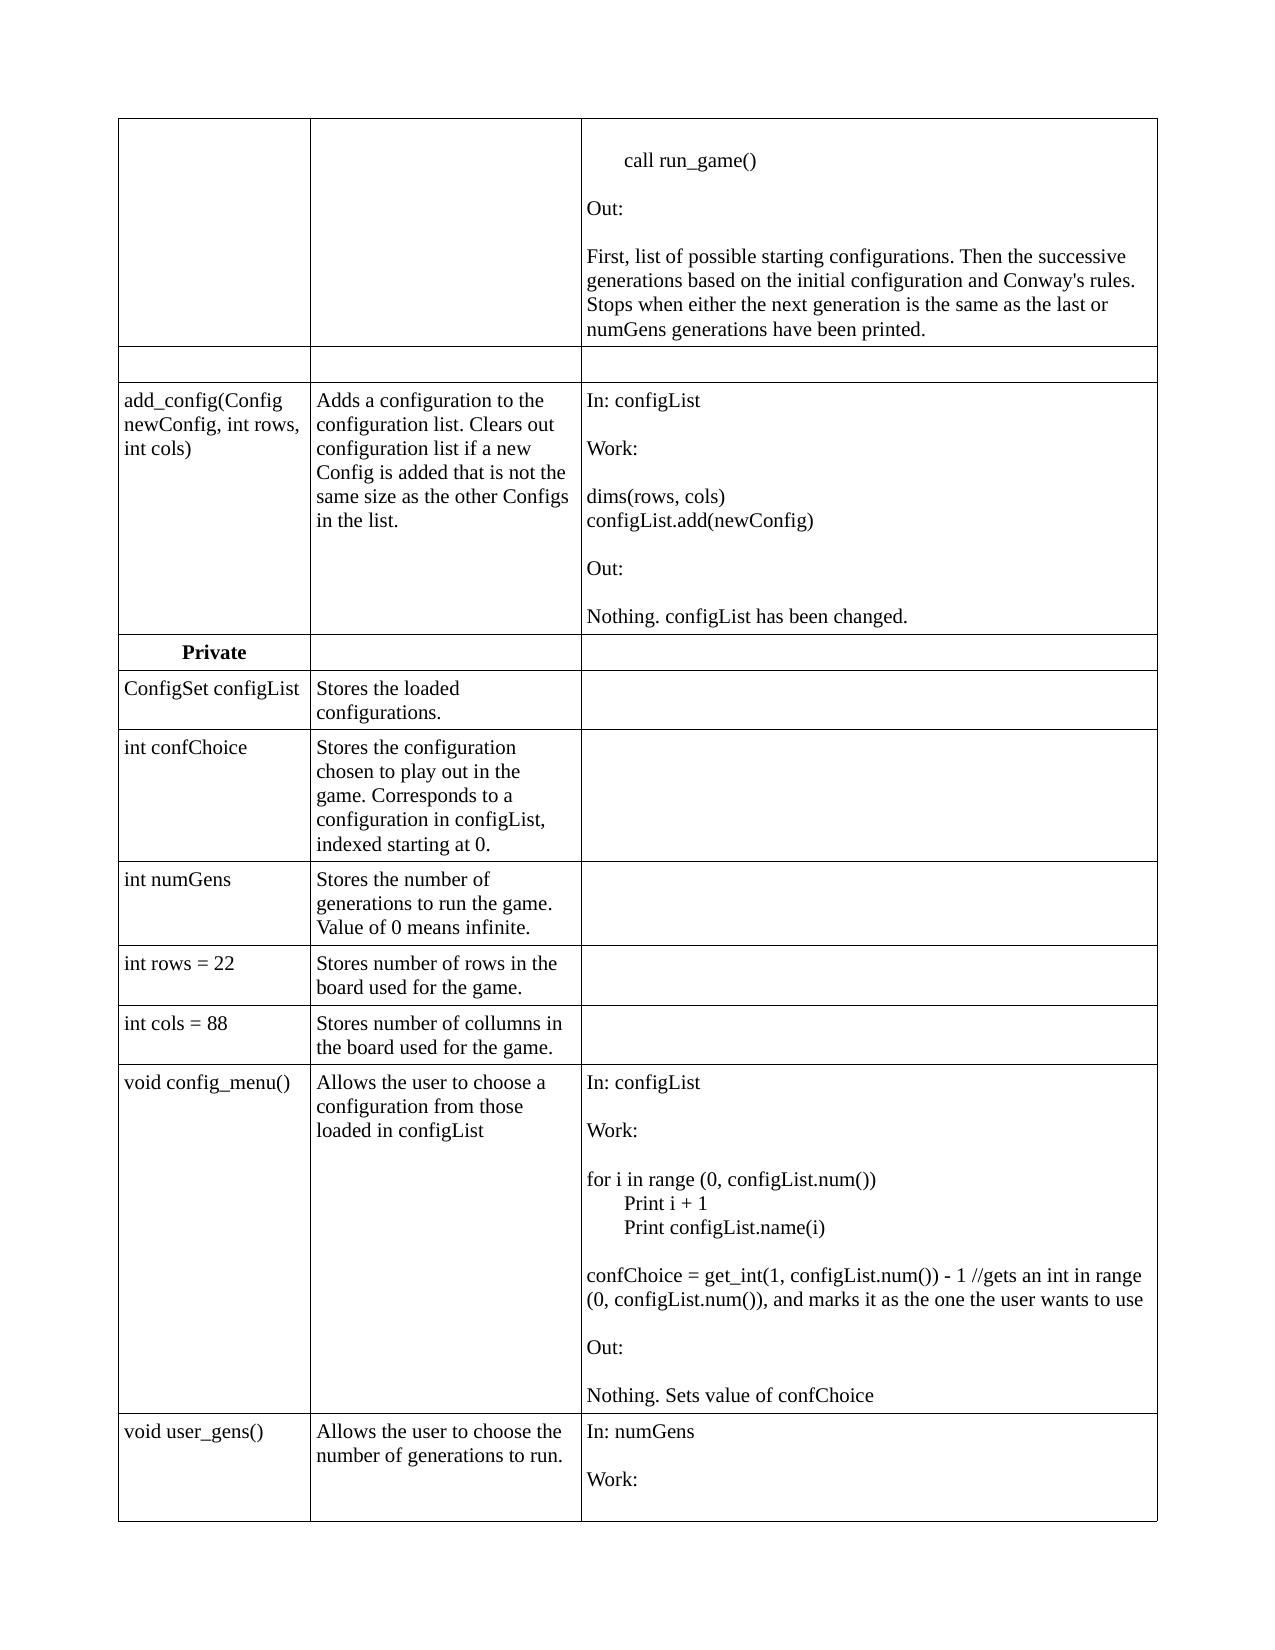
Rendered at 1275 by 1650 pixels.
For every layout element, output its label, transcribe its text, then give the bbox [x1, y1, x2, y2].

table_cell [311, 347, 581, 382]
table_cell In: configList Work: for i in range (0, configList.num()) Print i + 1 Print configList.name(i) confChoice = get_int(1, configList.num()) - 1 //gets an int in range (0, configList.num()), and marks it as the one the user wants to use Out: Nothing. Sets value of confChoice [582, 1065, 1157, 1413]
table_cell void config_menu() [119, 1065, 310, 1413]
table_cell [582, 862, 1157, 945]
table_cell int rows = 22 [119, 946, 310, 1005]
table_cell int numGens [119, 862, 310, 945]
table_cell [311, 119, 581, 346]
table_cell In: configList Work: dims(rows, cols) configList.add(newConfig) Out: Nothing. configList has been changed. [582, 383, 1157, 634]
table_cell Allows the user to choose the number of generations to run. [311, 1414, 581, 1521]
table_cell Stores the number of generations to run the game. Value of 0 means infinite. [311, 862, 581, 945]
table_cell call run_game() Out: First, list of possible starting configurations. Then the successive generations based on the initial configuration and Conway's rules. Stops when either the next generation is the same as the last or numGens generations have been printed. [582, 119, 1157, 346]
table_cell Private [119, 635, 310, 670]
table_cell Stores number of collumns in the board used for the game. [311, 1006, 581, 1064]
table_cell int confChoice [119, 730, 310, 861]
table_cell Allows the user to choose a configuration from those loaded in configList [311, 1065, 581, 1413]
table_cell [582, 730, 1157, 861]
table_cell [582, 347, 1157, 382]
table_cell ConfigSet configList [119, 671, 310, 729]
table_cell Stores the configuration chosen to play out in the game. Corresponds to a configuration in configList, indexed starting at 0. [311, 730, 581, 861]
table_cell add_config(Config newConfig, int rows, int cols) [119, 383, 310, 634]
table_cell [582, 1006, 1157, 1064]
table_cell int cols = 88 [119, 1006, 310, 1064]
table_cell [582, 635, 1157, 670]
table_cell Stores number of rows in the board used for the game. [311, 946, 581, 1005]
table_cell void user_gens() [119, 1414, 310, 1521]
table_cell [119, 347, 310, 382]
table_cell [582, 946, 1157, 1005]
table_cell [311, 635, 581, 670]
table_cell In: numGens Work: [582, 1414, 1157, 1521]
table_cell [582, 671, 1157, 729]
table_cell [119, 119, 310, 346]
table_cell Adds a configuration to the configuration list. Clears out configuration list if a new Config is added that is not the same size as the other Configs in the list. [311, 383, 581, 634]
table_cell Stores the loaded configurations. [311, 671, 581, 729]
